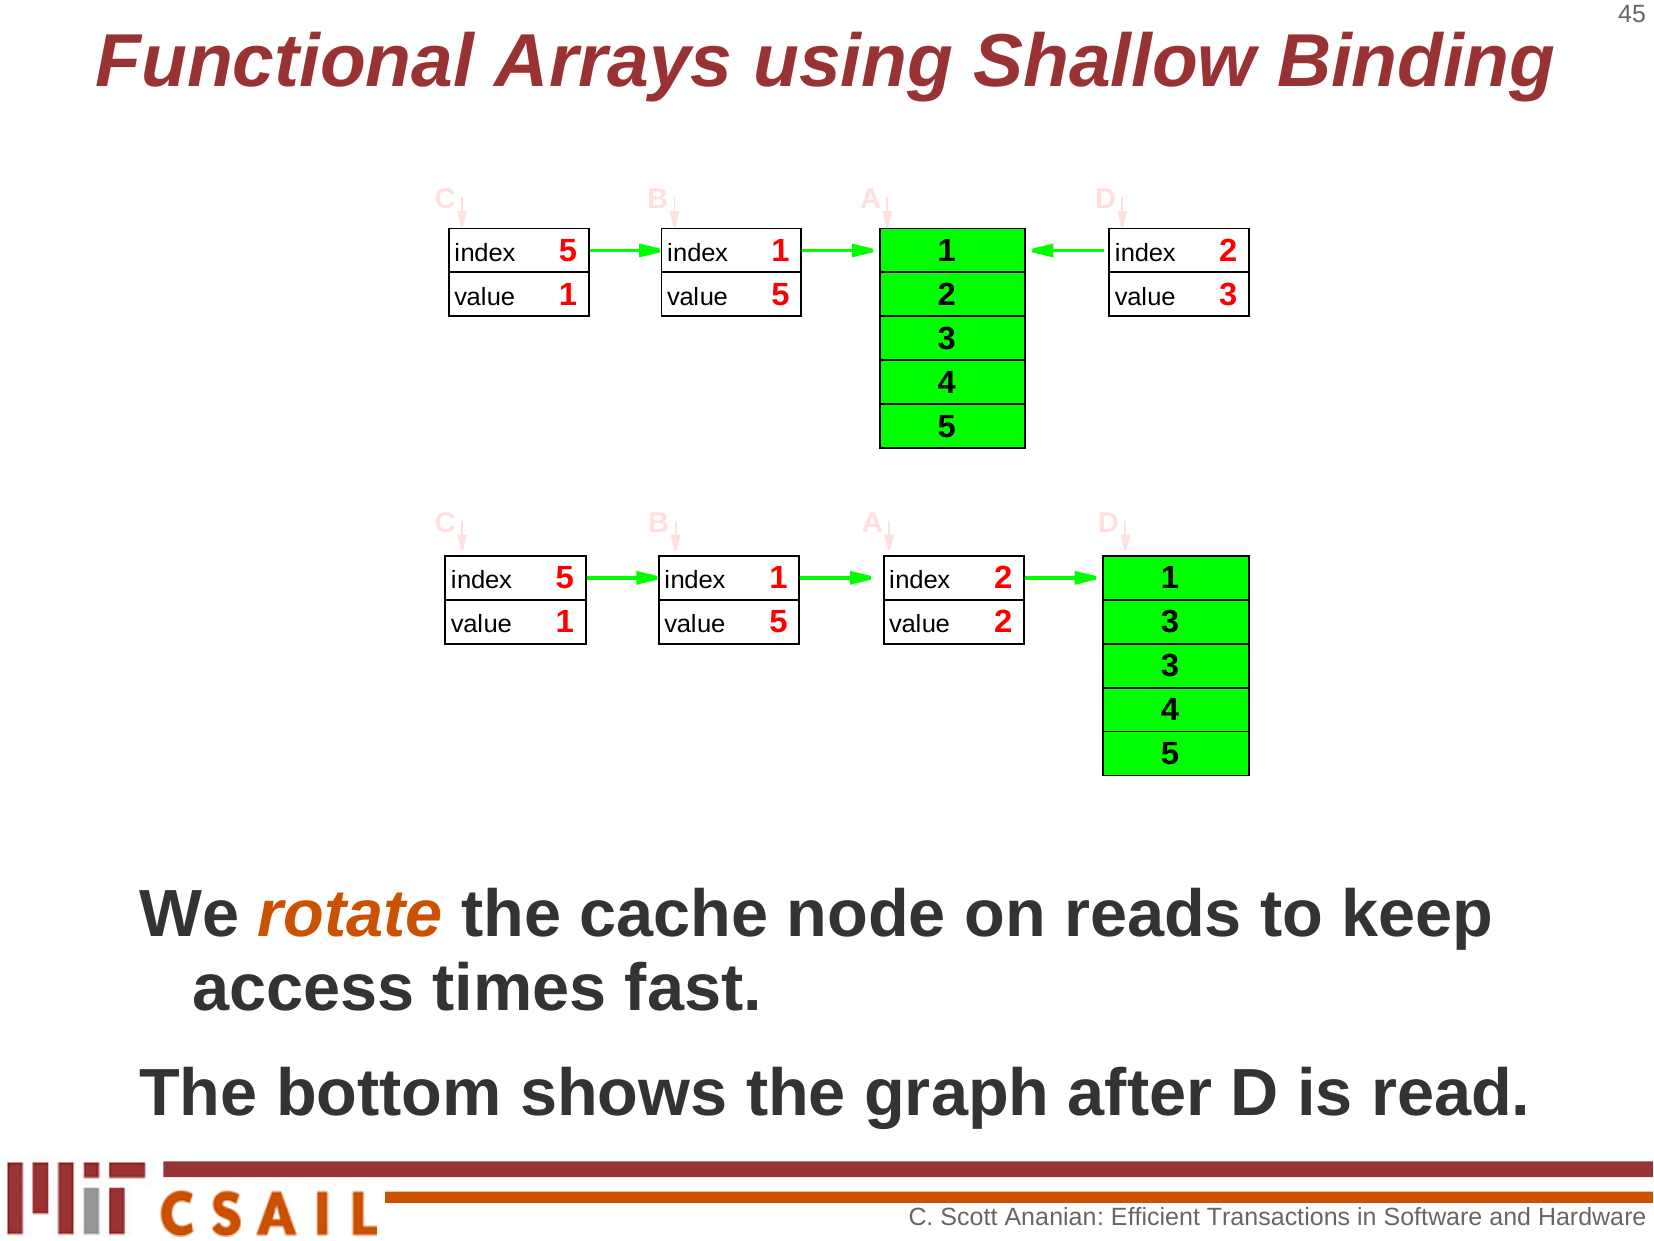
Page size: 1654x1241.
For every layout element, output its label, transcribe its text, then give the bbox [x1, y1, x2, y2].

list We rotate the cache node on reads to keep access times fast. The bottom shows the graph after D is read. [121, 875, 1622, 1133]
picture [421, 498, 1278, 804]
title Functional Arrays using Shallow Binding [0, 0, 1653, 121]
picture [421, 175, 1278, 476]
picture [0, 1155, 377, 1237]
